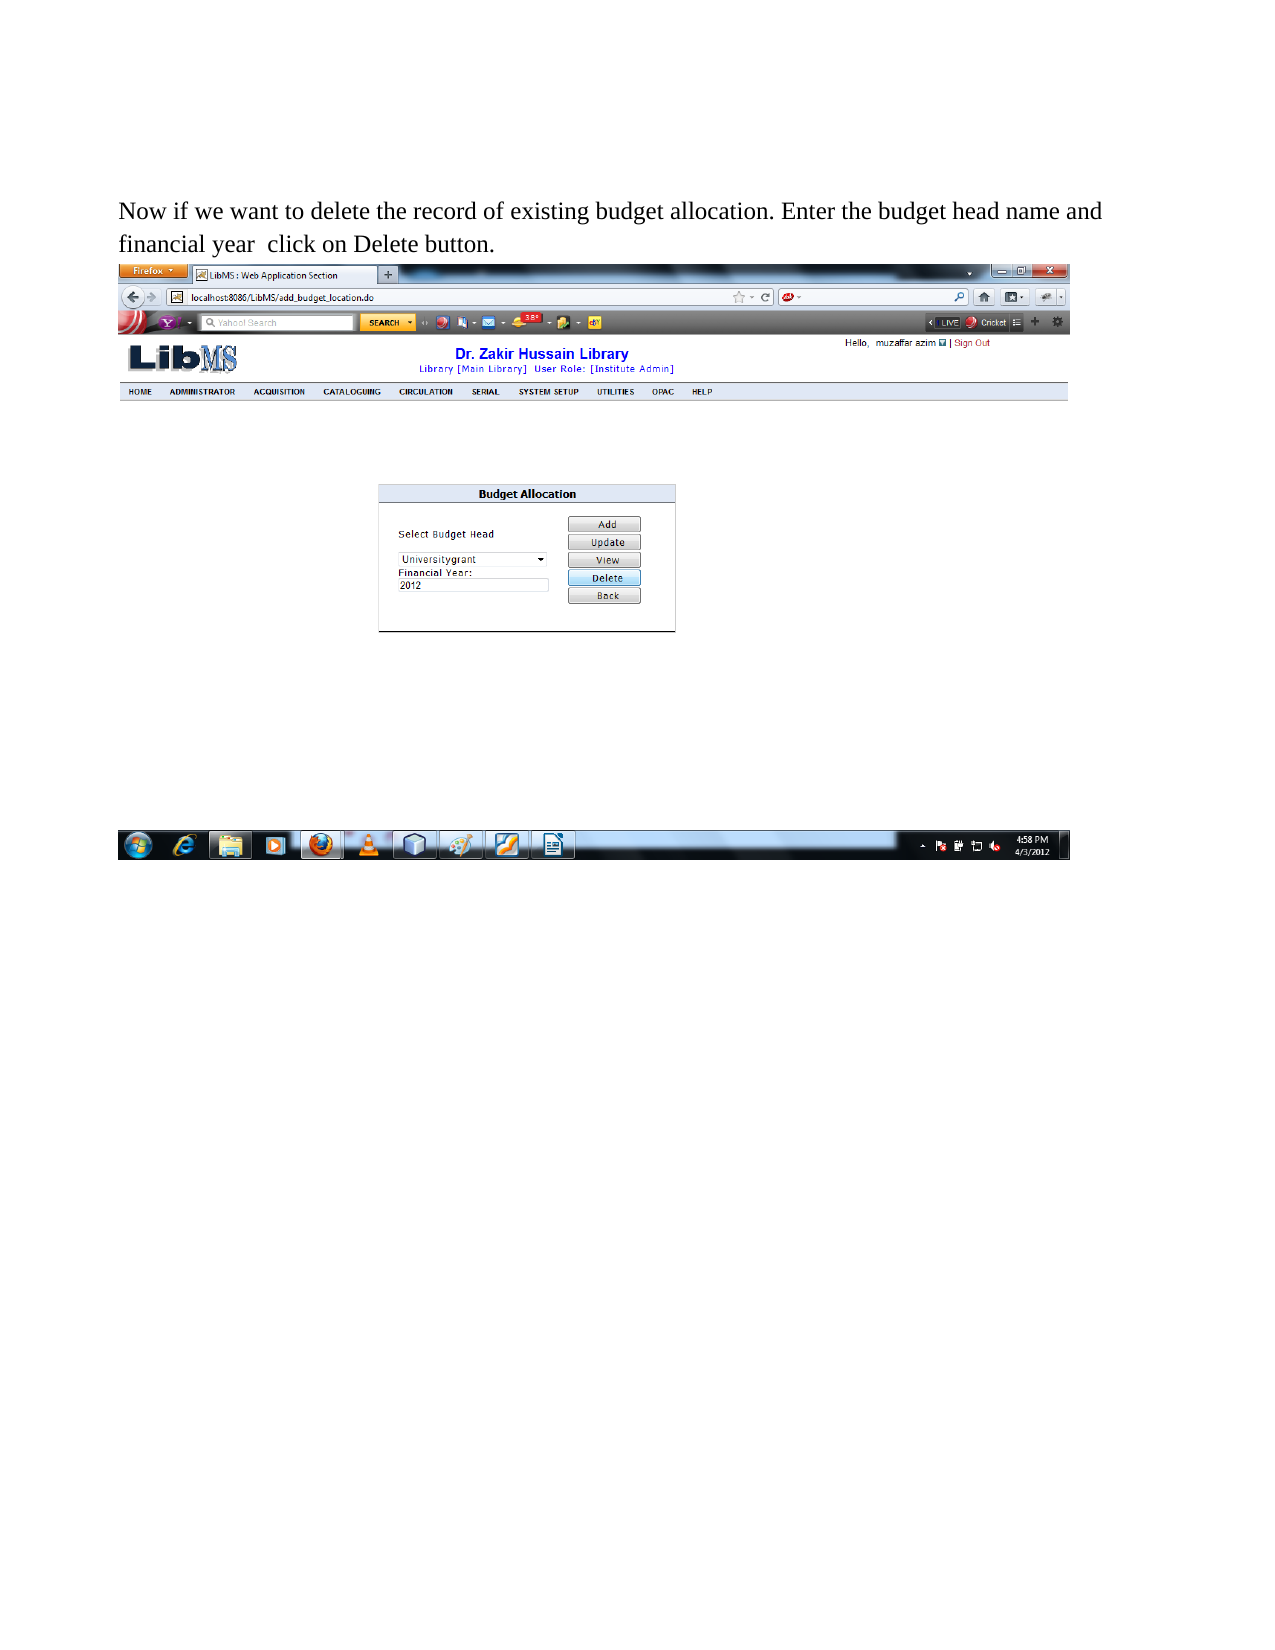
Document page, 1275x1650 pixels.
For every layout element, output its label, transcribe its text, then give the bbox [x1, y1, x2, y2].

picture [118, 264, 1157, 916]
text Now if we want to delete the record of existing budget allocation. Enter the budget head name and financial year click on Delete button. [118, 196, 1157, 258]
